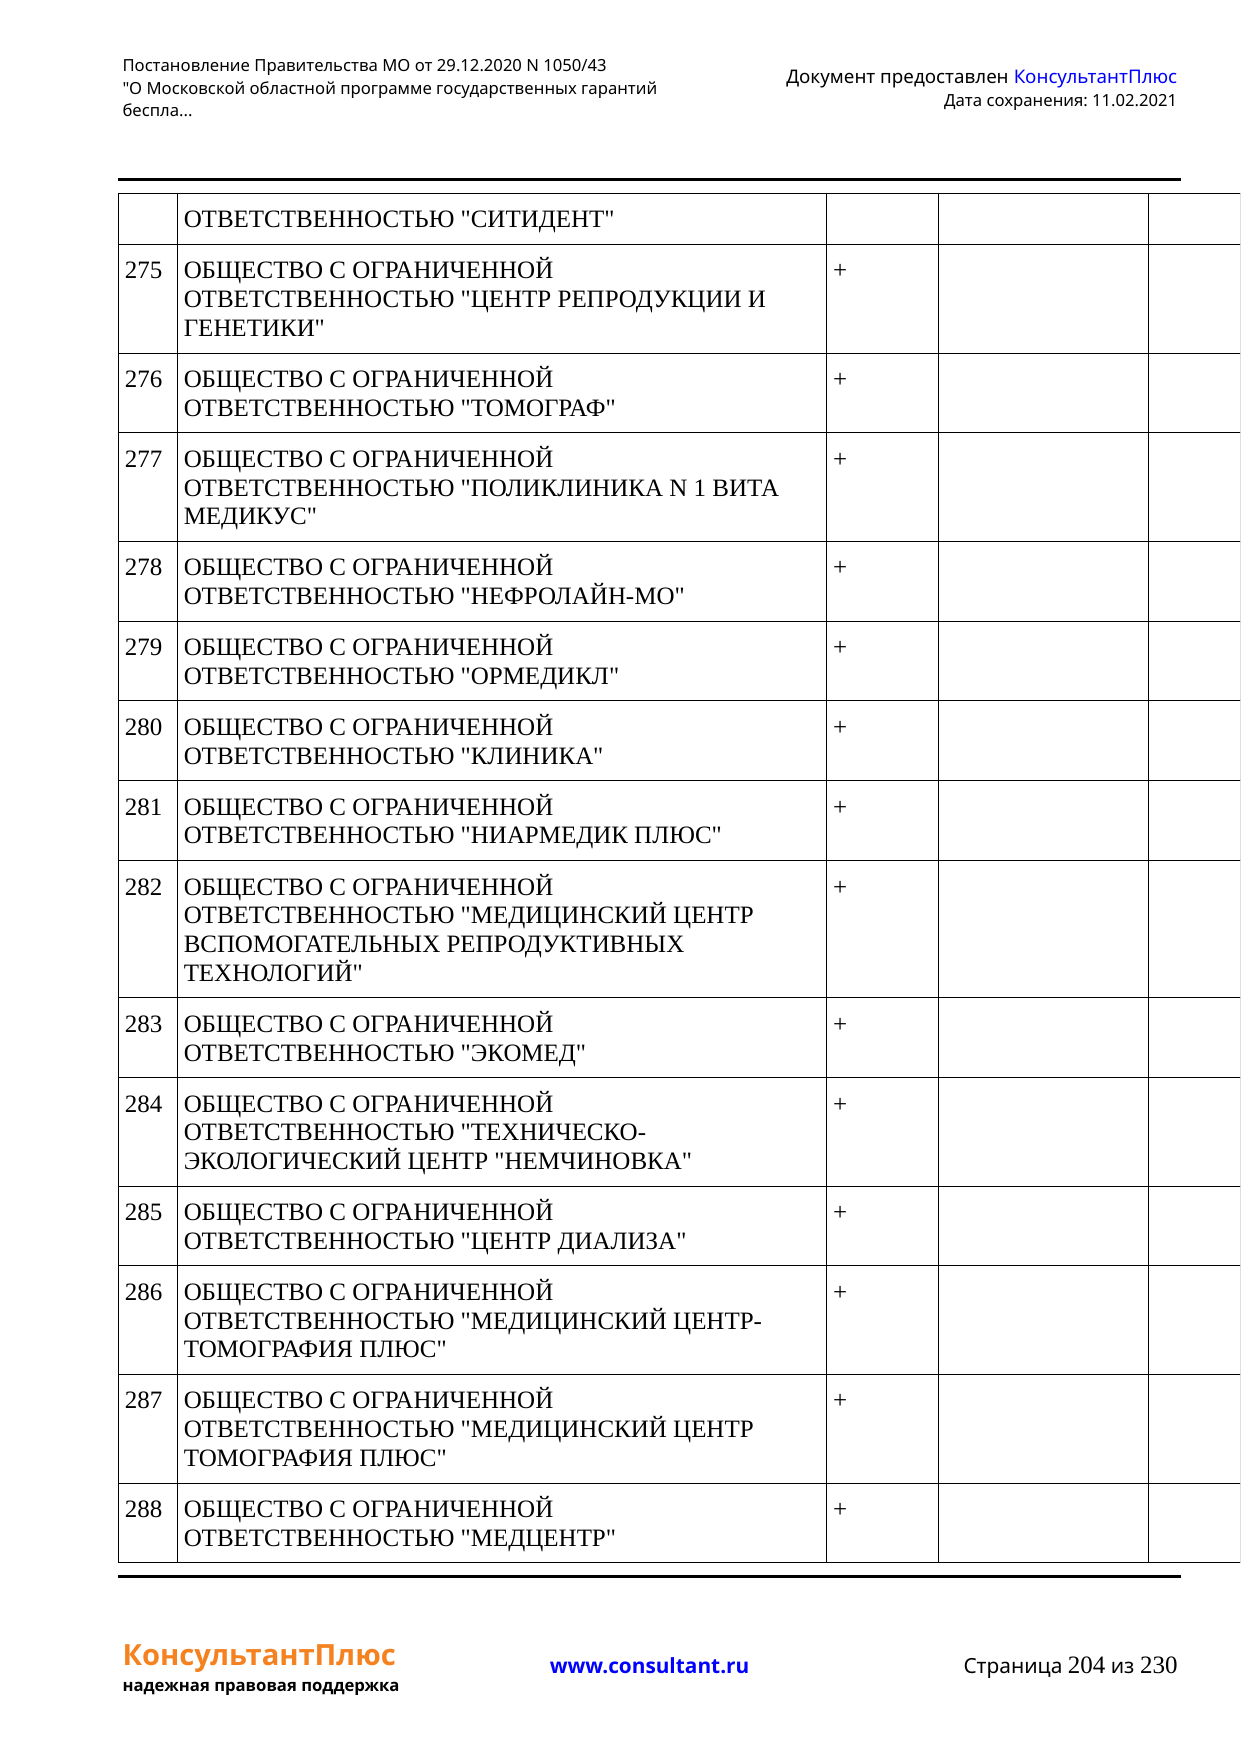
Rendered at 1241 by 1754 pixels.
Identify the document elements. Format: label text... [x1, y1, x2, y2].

table_cell [939, 781, 1148, 860]
table_cell + [827, 1187, 938, 1265]
table_cell 276 [119, 354, 177, 432]
table_cell + [827, 1375, 938, 1482]
table_cell [939, 1078, 1148, 1186]
table_cell 288 [119, 1484, 177, 1562]
table_cell 284 [119, 1078, 177, 1186]
table_cell [939, 1266, 1148, 1374]
table_cell [939, 245, 1148, 352]
table_cell + [827, 998, 938, 1077]
table_cell 283 [119, 998, 177, 1077]
table_cell [939, 622, 1148, 700]
table_cell [1149, 622, 1240, 700]
table_cell + [827, 542, 938, 621]
table_cell + [827, 1078, 938, 1186]
table_cell ОБЩЕСТВО С ОГРАНИЧЕННОЙ ОТВЕТСТВЕННОСТЬЮ "ЦЕНТР ДИАЛИЗА" [178, 1187, 826, 1265]
table_cell [939, 433, 1148, 541]
table_cell 279 [119, 622, 177, 700]
table_cell [1149, 542, 1240, 621]
table_cell [1149, 781, 1240, 860]
table_cell ОБЩЕСТВО С ОГРАНИЧЕННОЙ ОТВЕТСТВЕННОСТЬЮ "МЕДЦЕНТР" [178, 1484, 826, 1562]
table_cell + [827, 433, 938, 541]
table_cell [1149, 1078, 1240, 1186]
table_cell [939, 1187, 1148, 1265]
table_cell 280 [119, 701, 177, 780]
table_cell [1149, 1484, 1240, 1562]
table_cell + [827, 701, 938, 780]
table_cell [939, 354, 1148, 432]
table_cell ОБЩЕСТВО С ОГРАНИЧЕННОЙ ОТВЕТСТВЕННОСТЬЮ "ЦЕНТР РЕПРОДУКЦИИ И ГЕНЕТИКИ" [178, 245, 826, 352]
table_cell ОБЩЕСТВО С ОГРАНИЧЕННОЙ ОТВЕТСТВЕННОСТЬЮ "МЕДИЦИНСКИЙ ЦЕНТР ВСПОМОГАТЕЛЬНЫХ РЕПРОДУКТИВНЫХ ТЕХНОЛОГИЙ" [178, 861, 826, 997]
table_cell 285 [119, 1187, 177, 1265]
table_cell 286 [119, 1266, 177, 1374]
table_cell [939, 194, 1148, 244]
table_cell [1149, 1266, 1240, 1374]
table_cell [1149, 433, 1240, 541]
table_cell ОБЩЕСТВО С ОГРАНИЧЕННОЙ ОТВЕТСТВЕННОСТЬЮ "КЛИНИКА" [178, 701, 826, 780]
table_cell [939, 542, 1148, 621]
table_cell [939, 1375, 1148, 1482]
table_cell ОБЩЕСТВО С ОГРАНИЧЕННОЙ ОТВЕТСТВЕННОСТЬЮ "МЕДИЦИНСКИЙ ЦЕНТР-ТОМОГРАФИЯ ПЛЮС" [178, 1266, 826, 1374]
table_cell [827, 194, 938, 244]
table_cell [1149, 1375, 1240, 1482]
table_cell ОБЩЕСТВО С ОГРАНИЧЕННОЙ ОТВЕТСТВЕННОСТЬЮ "ОРМЕДИКЛ" [178, 622, 826, 700]
table_cell [1149, 1187, 1240, 1265]
table_cell 278 [119, 542, 177, 621]
table_cell + [827, 781, 938, 860]
table_cell + [827, 622, 938, 700]
table_cell 275 [119, 245, 177, 352]
table_cell [939, 701, 1148, 780]
table_cell 277 [119, 433, 177, 541]
table_cell [939, 998, 1148, 1077]
table_cell [1149, 245, 1240, 352]
table_cell ОБЩЕСТВО С ОГРАНИЧЕННОЙ ОТВЕТСТВЕННОСТЬЮ "ЭКОМЕД" [178, 998, 826, 1077]
table_cell ОБЩЕСТВО С ОГРАНИЧЕННОЙ ОТВЕТСТВЕННОСТЬЮ "ТЕХНИЧЕСКО-ЭКОЛОГИЧЕСКИЙ ЦЕНТР "НЕМЧИНОВКА" [178, 1078, 826, 1186]
table_cell 282 [119, 861, 177, 997]
table_cell ОБЩЕСТВО С ОГРАНИЧЕННОЙ ОТВЕТСТВЕННОСТЬЮ "МЕДИЦИНСКИЙ ЦЕНТР ТОМОГРАФИЯ ПЛЮС" [178, 1375, 826, 1482]
table_cell [119, 194, 177, 244]
table_cell [939, 861, 1148, 997]
table_cell [1149, 194, 1240, 244]
table_cell [1149, 861, 1240, 997]
table_cell [1149, 998, 1240, 1077]
table_cell + [827, 861, 938, 997]
table_cell + [827, 245, 938, 352]
table_cell 287 [119, 1375, 177, 1482]
table_cell [1149, 354, 1240, 432]
table_cell + [827, 1266, 938, 1374]
table_cell [939, 1484, 1148, 1562]
table_cell ОБЩЕСТВО С ОГРАНИЧЕННОЙ ОТВЕТСТВЕННОСТЬЮ "НИАРМЕДИК ПЛЮС" [178, 781, 826, 860]
table_cell ОБЩЕСТВО С ОГРАНИЧЕННОЙ ОТВЕТСТВЕННОСТЬЮ "НЕФРОЛАЙН-МО" [178, 542, 826, 621]
table_cell [1149, 701, 1240, 780]
table_cell 281 [119, 781, 177, 860]
table_cell + [827, 354, 938, 432]
table_cell ОБЩЕСТВО С ОГРАНИЧЕННОЙ ОТВЕТСТВЕННОСТЬЮ "ТОМОГРАФ" [178, 354, 826, 432]
table_cell ОТВЕТСТВЕННОСТЬЮ "СИТИДЕНТ" [178, 194, 826, 244]
table_cell + [827, 1484, 938, 1562]
table_cell ОБЩЕСТВО С ОГРАНИЧЕННОЙ ОТВЕТСТВЕННОСТЬЮ "ПОЛИКЛИНИКА N 1 ВИТА МЕДИКУС" [178, 433, 826, 541]
